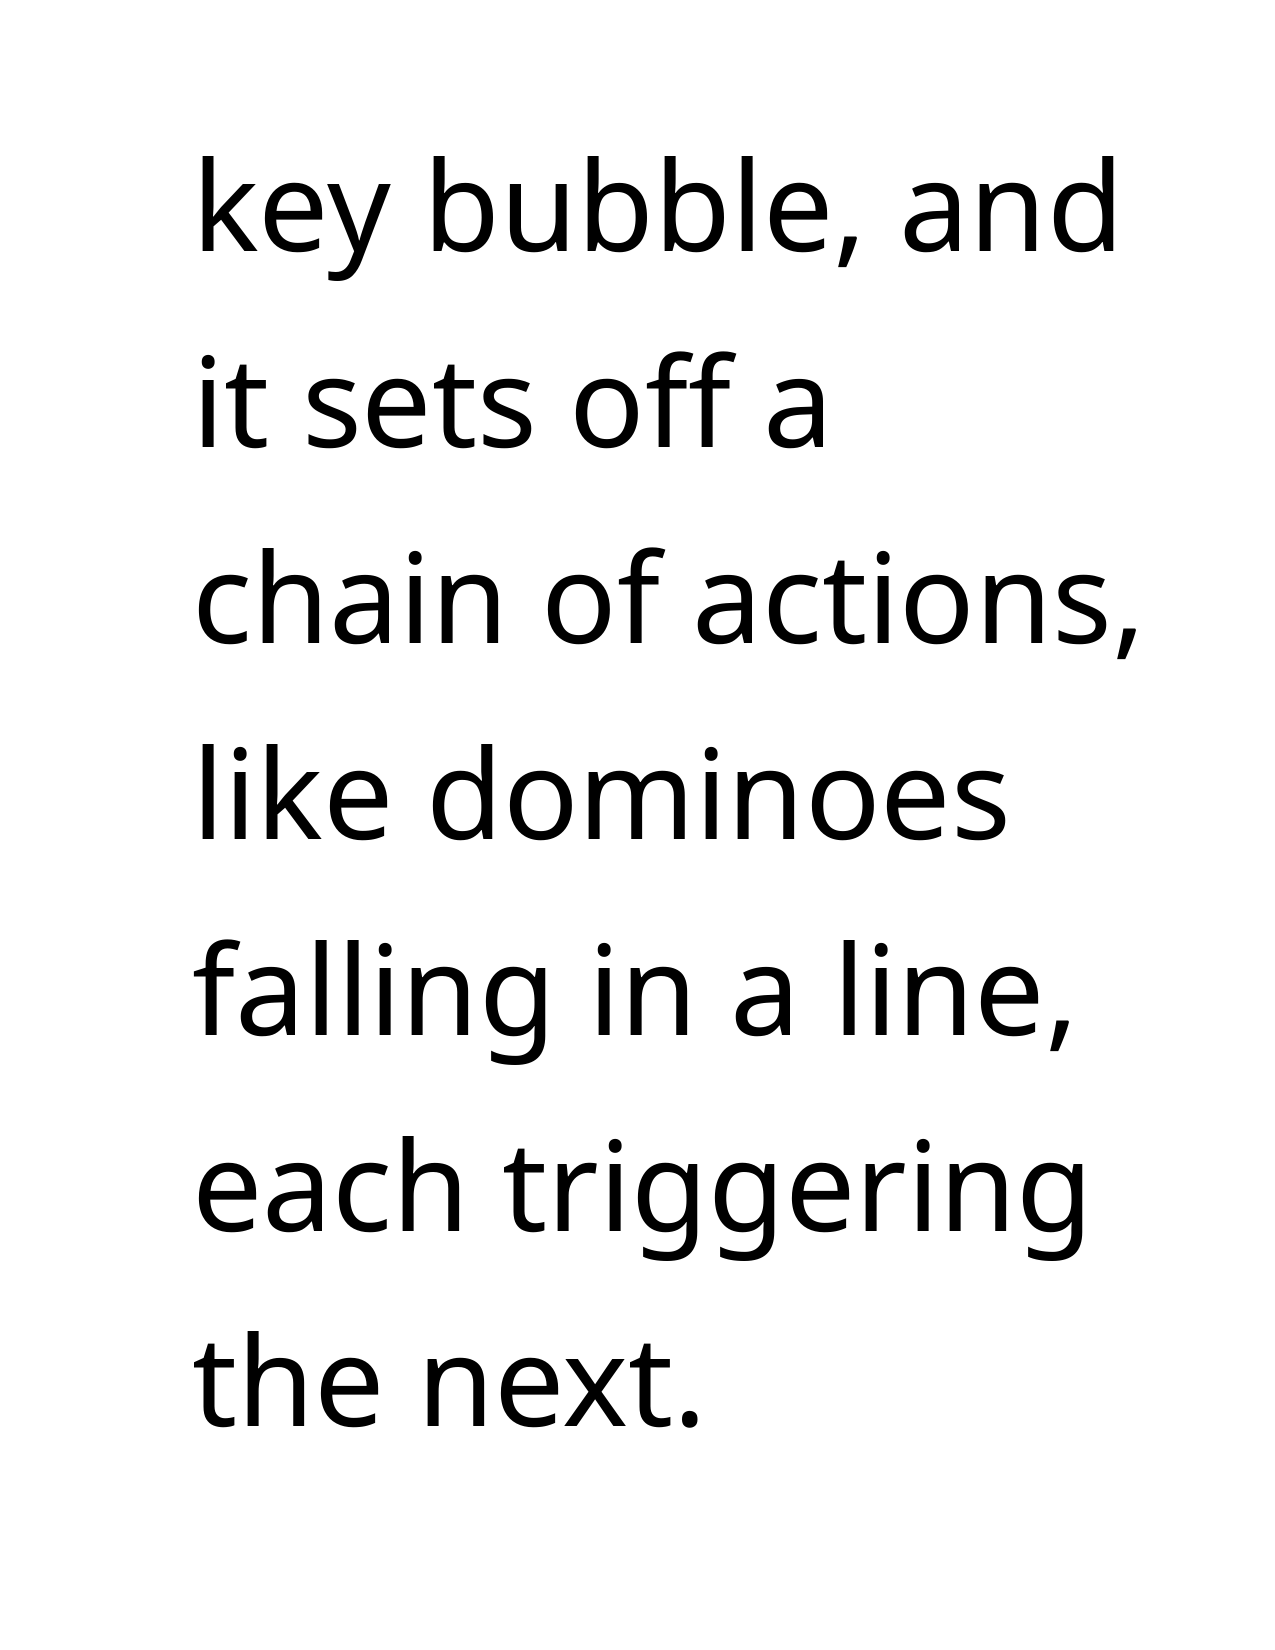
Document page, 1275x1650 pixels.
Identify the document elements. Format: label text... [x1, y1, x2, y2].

list key bubble, and it sets off a chain of actions, like dominoes falling in a line, each triggering the next. [162, 118, 1157, 1463]
